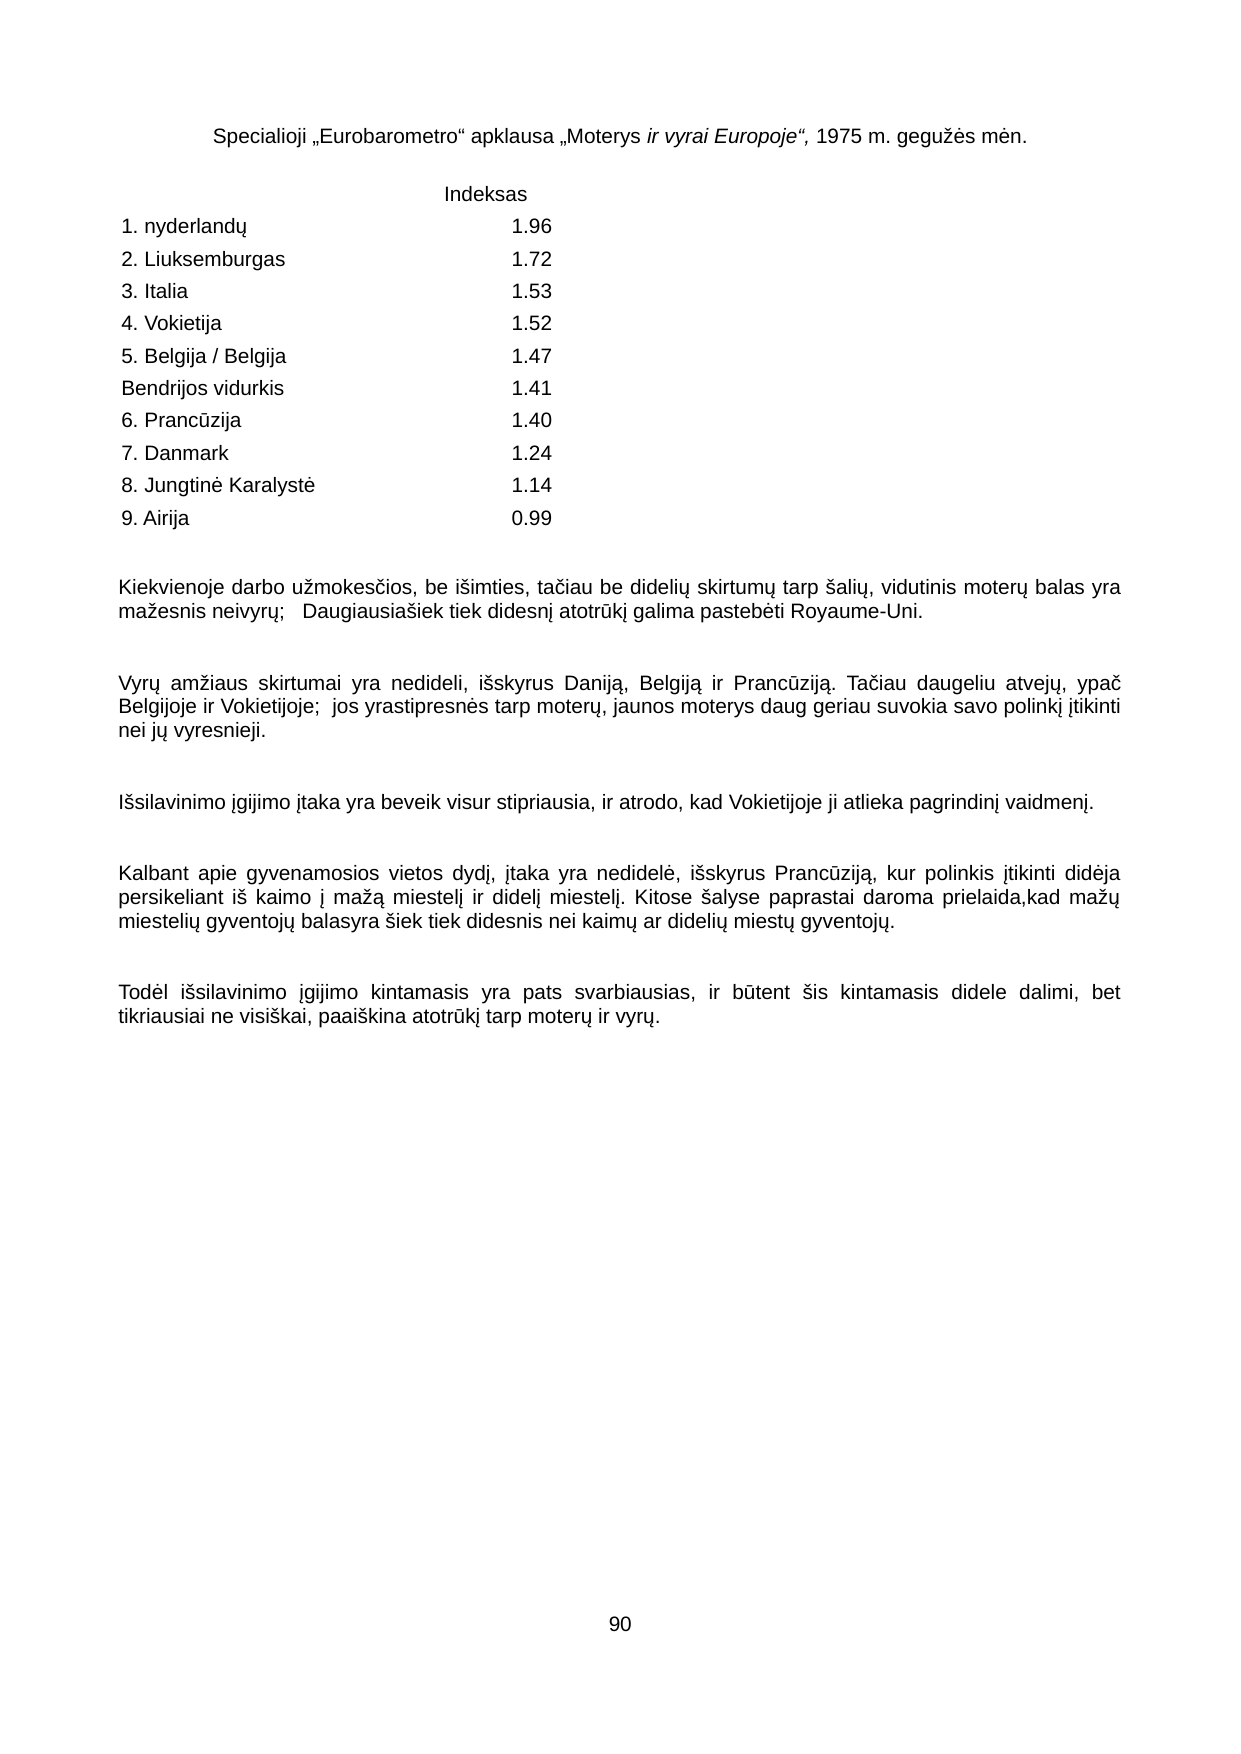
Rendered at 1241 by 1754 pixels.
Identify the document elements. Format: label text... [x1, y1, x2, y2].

text Kiekvienoje darbo užmokesčios, be išimties, tačiau be didelių skirtumų tarp šalių, vidutinis moterų balas yra mažesnis neivyrų; Daugiausiašiek tiek didesnį atotrūkį galima pastebėti Royaume-Uni. [118, 575, 1122, 623]
table_cell 5. Belgija / Belgija [118, 339, 416, 372]
table_cell 1,72 [416, 242, 555, 274]
table_cell 6. Prancūzija [118, 404, 416, 437]
table_cell 1,24 [416, 437, 555, 469]
table_cell 1. nyderlandų [118, 210, 416, 242]
table_cell 2. Liuksemburgas [118, 242, 416, 274]
text Vyrų amžiaus skirtumai yra nedideli, išskyrus Daniją, Belgiją ir Prancūziją. Tačiau daugeliu atvejų, ypač Belgijoje ir Vokietijoje; jos yrastipresnės tarp moterų, jaunos moterys daug geriau suvokia savo polinkį įtikinti nei jų vyresnieji. [118, 670, 1122, 742]
table_cell 1,14 [416, 469, 555, 501]
text Išsilavinimo įgijimo įtaka yra beveik visur stipriausia, ir atrodo, kad Vokietijoje ji atlieka pagrindinį vaidmenį. [118, 789, 1122, 813]
table_cell 1,41 [416, 372, 555, 404]
table_cell 7. Danmark [118, 437, 416, 469]
table_cell 4. Vokietija [118, 307, 416, 339]
table_cell 8. Jungtinė Karalystė [118, 469, 416, 501]
table_cell 3. Italia [118, 275, 416, 307]
table_cell 0,99 [416, 501, 555, 534]
table_cell 1,96 [416, 210, 555, 242]
table_cell Bendrijos vidurkis [118, 372, 416, 404]
table_cell 1,52 [416, 307, 555, 339]
table_cell 1,53 [416, 275, 555, 307]
table_cell 9. Airija [118, 501, 416, 534]
table_cell 1,47 [416, 339, 555, 372]
table_cell 1,40 [416, 404, 555, 437]
table_header [118, 178, 416, 210]
text Todėl išsilavinimo įgijimo kintamasis yra pats svarbiausias, ir būtent šis kintamasis didele dalimi, bet tikriausiai ne visiškai, paaiškina atotrūkį tarp moterų ir vyrų. [118, 980, 1122, 1028]
text Kalbant apie gyvenamosios vietos dydį, įtaka yra nedidelė, išskyrus Prancūziją, kur polinkis įtikinti didėja persikeliant iš kaimo į mažą miestelį ir didelį miestelį. Kitose šalyse paprastai daroma prielaida,kad mažų miestelių gyventojų balasyra šiek tiek didesnis nei kaimų ar didelių miestų gyventojų. [118, 861, 1122, 933]
table_header Indeksas [416, 178, 555, 210]
